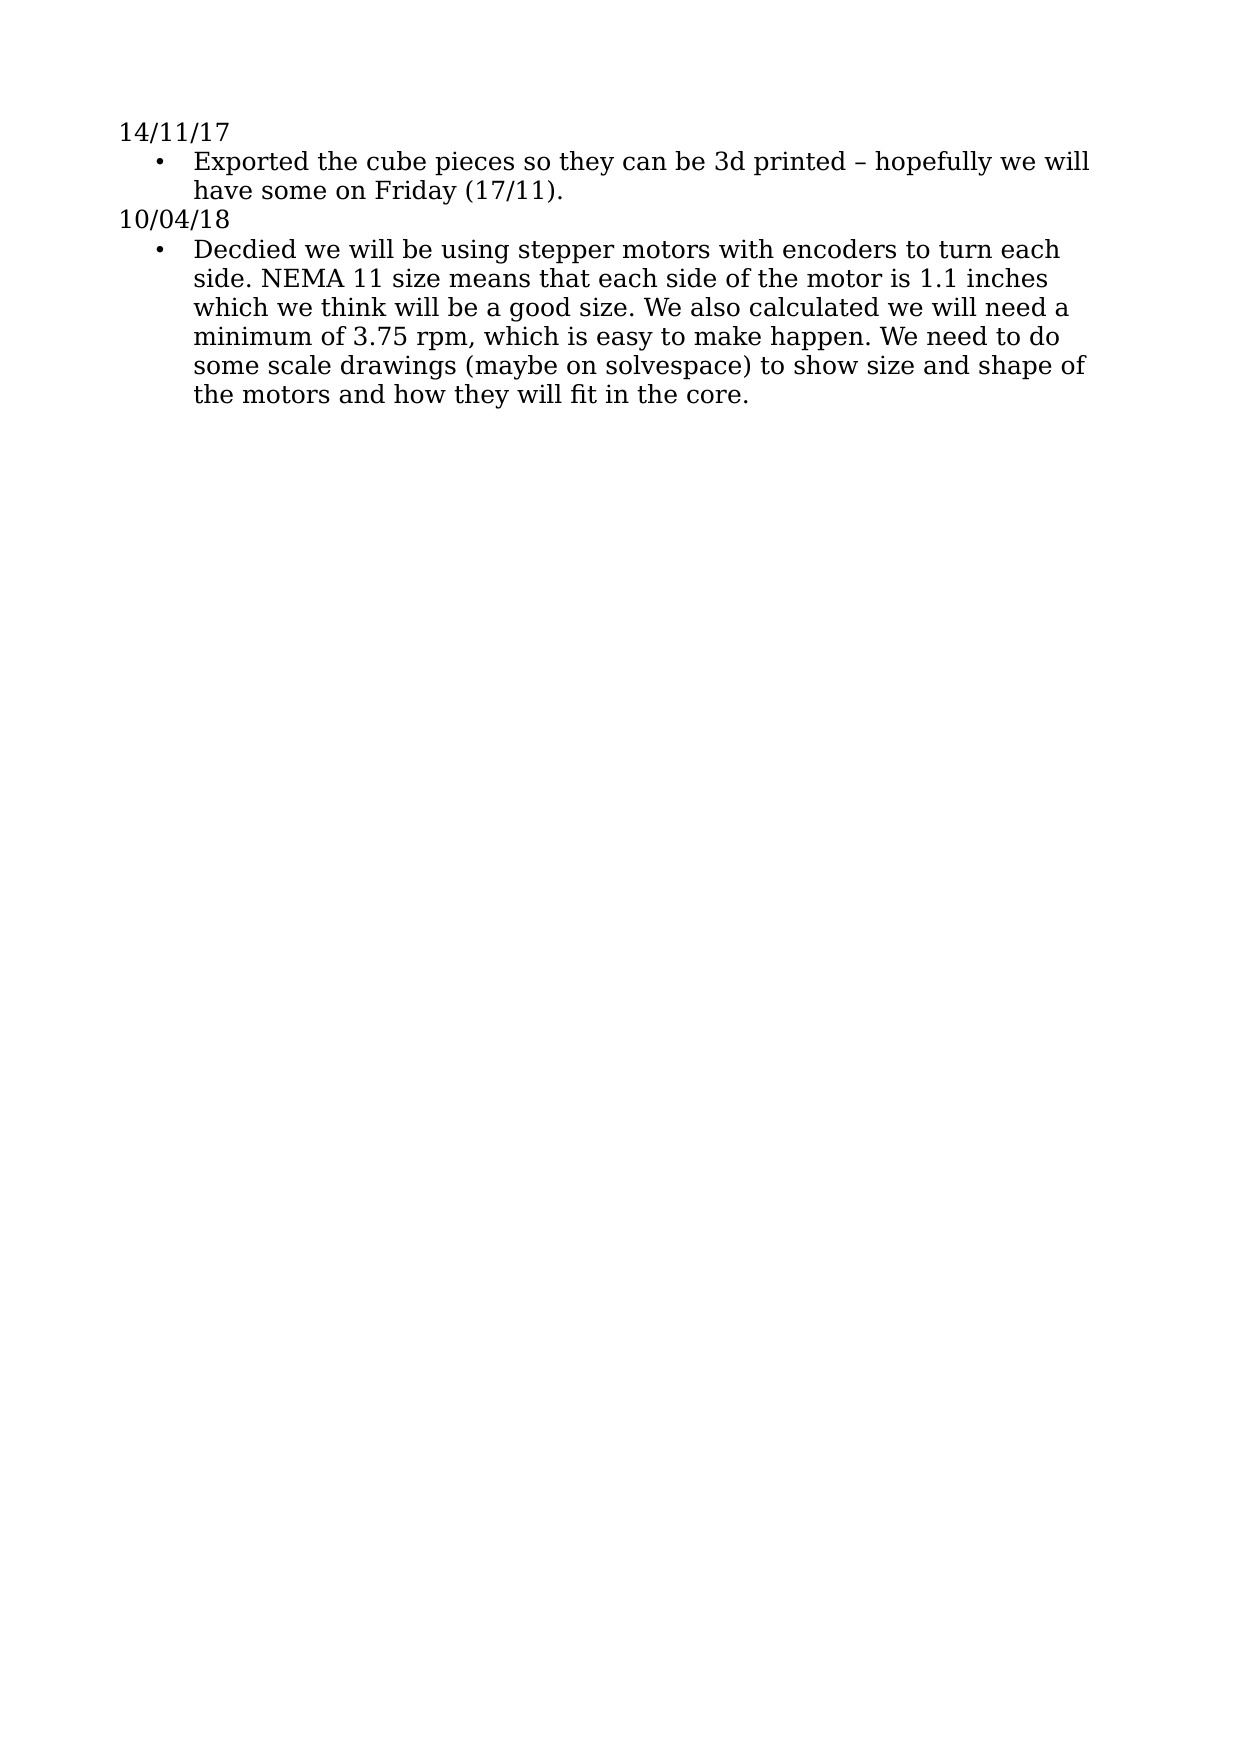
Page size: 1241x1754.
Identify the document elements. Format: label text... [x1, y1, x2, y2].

list Decdied we will be using stepper motors with encoders to turn each side. NEMA 11 size means that each side of the motor is 1.1 inches which we think will be a good size. We also calculated we will need a minimum of 3.75 rpm, which is easy to make happen. We need to do some scale drawings (maybe on solvespace) to show size and shape of the motors and how they will fit in the core. [156, 235, 1122, 410]
list Exported the cube pieces so they can be 3d printed – hopefully we will have some on Friday (17/11). [156, 147, 1122, 206]
text 14/11/17 [118, 118, 1122, 147]
text 10/04/18 [118, 206, 1122, 235]
